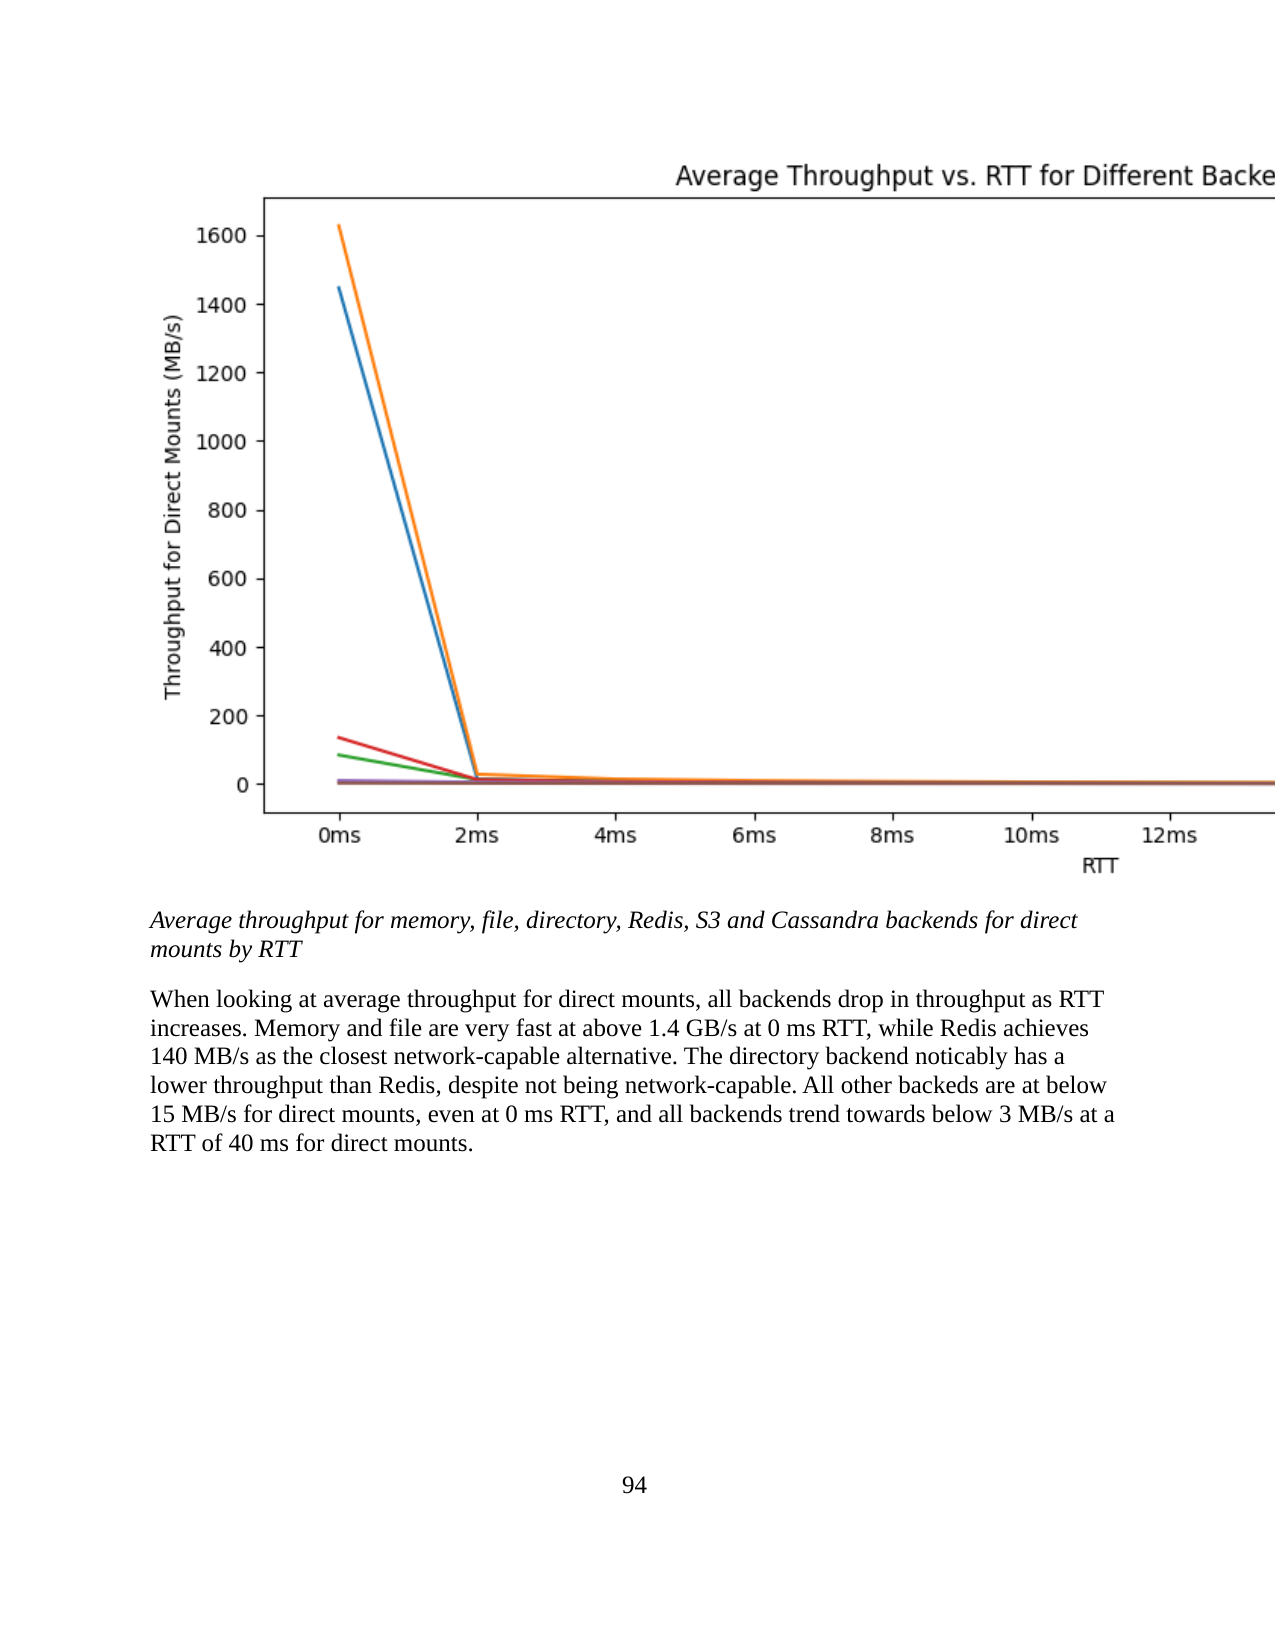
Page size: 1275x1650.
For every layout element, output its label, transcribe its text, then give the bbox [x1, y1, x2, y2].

text Average throughput for memory, file, directory, Redis, S3 and Cassandra backends for direct mounts by RTT [150, 905, 1125, 962]
text When looking at average throughput for direct mounts, all backends drop in throughput as RTT increases. Memory and file are very fast at above 1.4 GB/s at 0 ms RTT, while Redis achieves 140 MB/s as the closest network-capable alternative. The directory backend noticably has a lower throughput than Redis, despite not being network-capable. All other backeds are at below 15 MB/s for direct mounts, even at 0 ms RTT, and all backends trend towards below 3 MB/s at a RTT of 40 ms for direct mounts. [150, 984, 1125, 1156]
picture [150, 150, 1275, 893]
